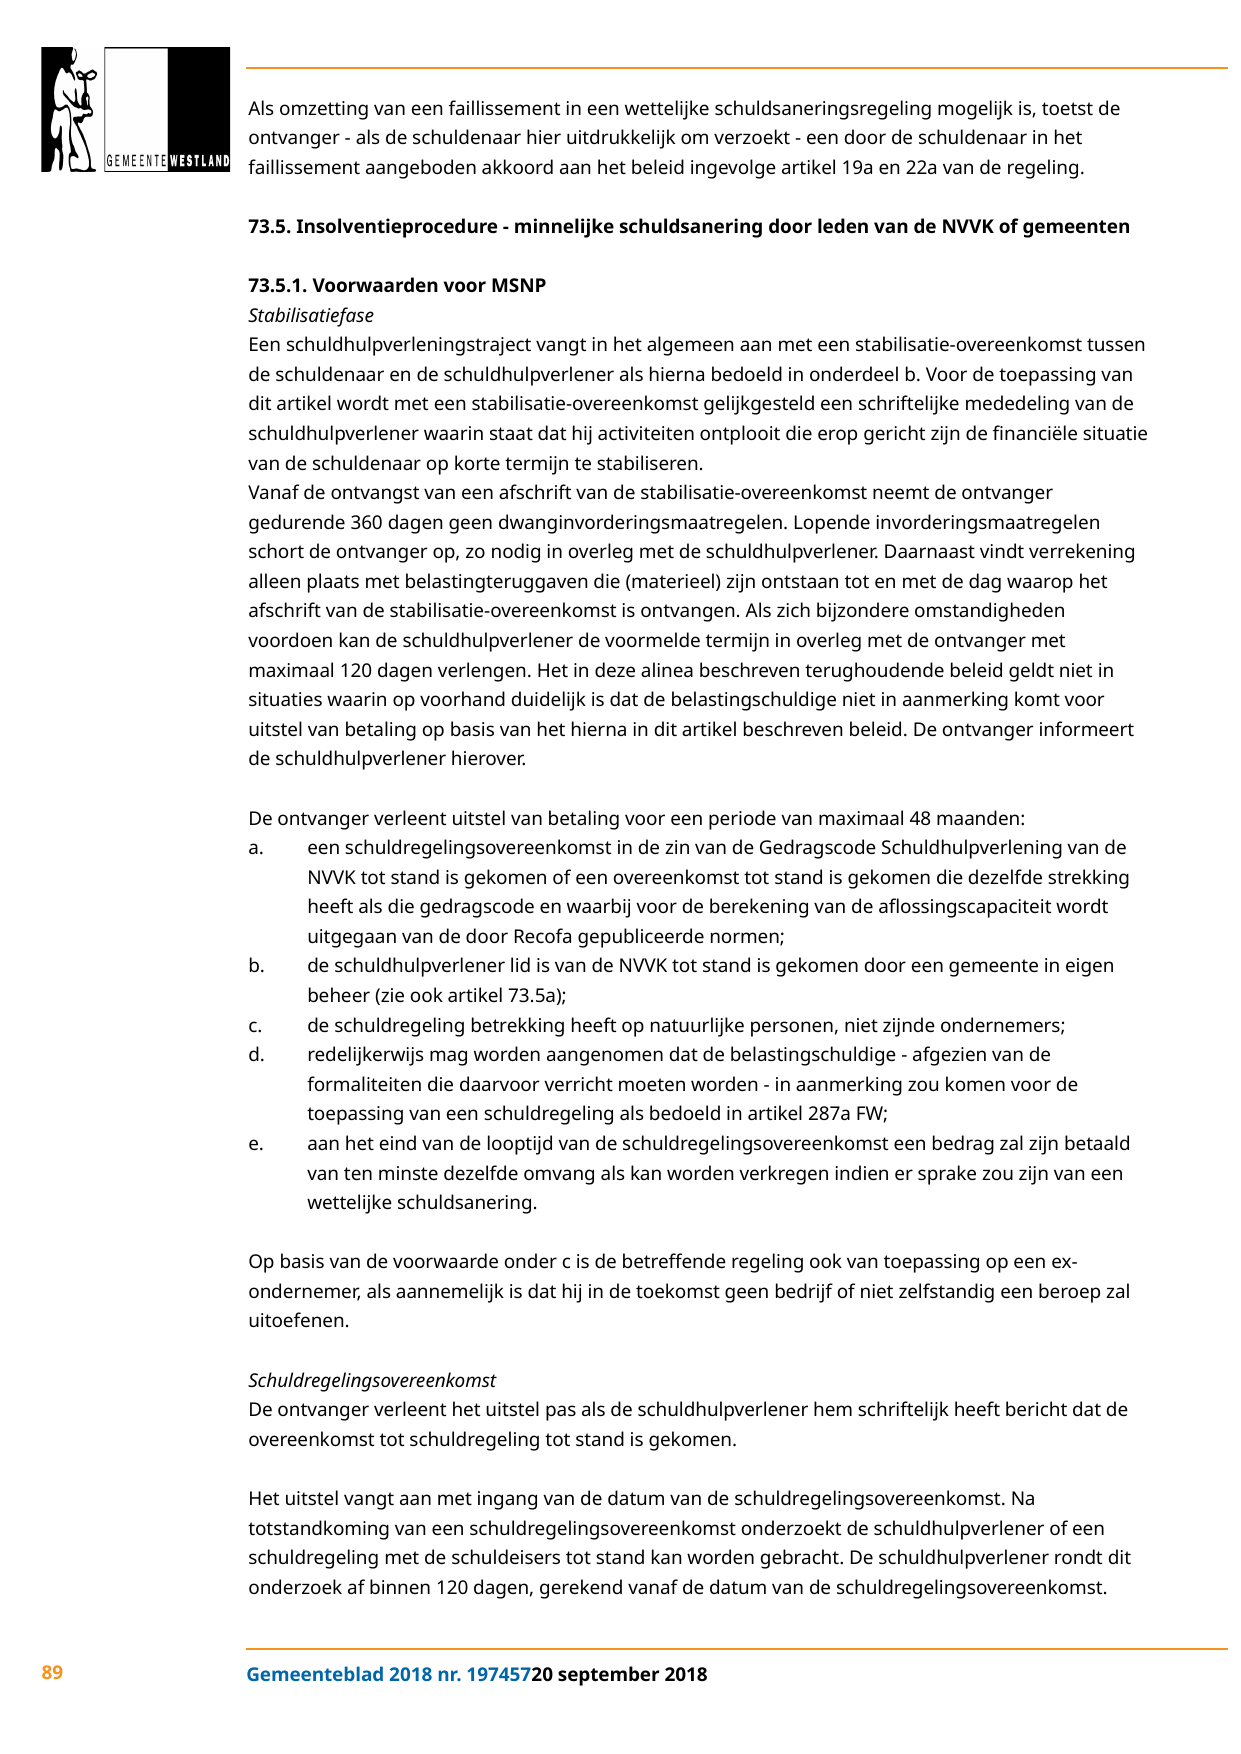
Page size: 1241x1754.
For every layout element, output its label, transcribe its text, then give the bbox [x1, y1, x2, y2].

text De ontvanger verleent uitstel van betaling voor een periode van maximaal 48 maanden: [248, 805, 1152, 831]
text Op basis van de voorwaarde onder c is de betreffende regeling ook van toepassing op een ex-ondernemer, als aannemelijk is dat hij in de toekomst geen bedrijf of niet zelfstandig een beroep zal uitoefenen. [248, 1248, 1152, 1333]
list de schuldregeling betrekking heeft op natuurlijke personen, niet zijnde ondernemers; [248, 1012, 1152, 1038]
list een schuldregelingsovereenkomst in de zin van de Gedragscode Schuldhulpverlening van de NVVK tot stand is gekomen of een overeenkomst tot stand is gekomen die dezelfde strekking heeft als die gedragscode en waarbij voor de berekening van de aflossingscapaciteit wordt uitgegaan van de door Recofa gepubliceerde normen; [248, 834, 1152, 949]
text Vanaf de ontvangst van een afschrift van de stabilisatie-overeenkomst neemt de ontvanger gedurende 360 dagen geen dwanginvorderingsmaatregelen. Lopende invorderingsmaatregelen schort de ontvanger op, zo nodig in overleg met de schuldhulpverlener. Daarnaast vindt verrekening alleen plaats met belastingteruggaven die (materieel) zijn ontstaan tot en met de dag waarop het afschrift van de stabilisatie-overeenkomst is ontvangen. Als zich bijzondere omstandigheden voordoen kan de schuldhulpverlener de voormelde termijn in overleg met de ontvanger met maximaal 120 dagen verlengen. Het in deze alinea beschreven terughoudende beleid geldt niet in situaties waarin op voorhand duidelijk is dat de belastingschuldige niet in aanmerking komt voor uitstel van betaling op basis van het hierna in dit artikel beschreven beleid. De ontvanger informeert de schuldhulpverlener hierover. [248, 479, 1152, 771]
text De ontvanger verleent het uitstel pas als de schuldhulpverlener hem schriftelijk heeft bericht dat de overeenkomst tot schuldregeling tot stand is gekomen. [248, 1396, 1152, 1452]
text Als omzetting van een faillissement in een wettelijke schuldsaneringsregeling mogelijk is, toetst de ontvanger - als de schuldenaar hier uitdrukkelijk om verzoekt - een door de schuldenaar in het faillissement aangeboden akkoord aan het beleid ingevolge artikel 19a en 22a van de regeling. [248, 95, 1152, 180]
list de schuldhulpverlener lid is van de NVVK tot stand is gekomen door een gemeente in eigen beheer (zie ook artikel 73.5a); [248, 953, 1152, 1008]
text Stabilisatiefase [248, 302, 1152, 328]
text Schuldregelingsovereenkomst [248, 1367, 1152, 1393]
list redelijkerwijs mag worden aangenomen dat de belastingschuldige - afgezien van de formaliteiten die daarvoor verricht moeten worden - in aanmerking zou komen voor de toepassing van een schuldregeling als bedoeld in artikel 287a FW; [248, 1041, 1152, 1126]
picture [41, 47, 231, 172]
text 73.5.1. Voorwaarden voor MSNP [248, 272, 1152, 298]
text 73.5. Insolventieprocedure - minnelijke schuldsanering door leden van de NVVK of gemeenten [248, 213, 1152, 239]
text Een schuldhulpverleningstraject vangt in het algemeen aan met een stabilisatie-overeenkomst tussen de schuldenaar en de schuldhulpverlener als hierna bedoeld in onderdeel b. Voor de toepassing van dit artikel wordt met een stabilisatie-overeenkomst gelijkgesteld een schriftelijke mededeling van de schuldhulpverlener waarin staat dat hij activiteiten ontplooit die erop gericht zijn de financiële situatie van de schuldenaar op korte termijn te stabiliseren. [248, 331, 1152, 476]
text Het uitstel vangt aan met ingang van de datum van de schuldregelingsovereenkomst. Na totstandkoming van een schuldregelingsovereenkomst onderzoekt de schuldhulpverlener of een schuldregeling met de schuldeisers tot stand kan worden gebracht. De schuldhulpverlener rondt dit onderzoek af binnen 120 dagen, gerekend vanaf de datum van de schuldregelingsovereenkomst. [248, 1485, 1152, 1600]
list aan het eind van de looptijd van de schuldregelingsovereenkomst een bedrag zal zijn betaald van ten minste dezelfde omvang als kan worden verkregen indien er sprake zou zijn van een wettelijke schuldsanering. [248, 1130, 1152, 1215]
